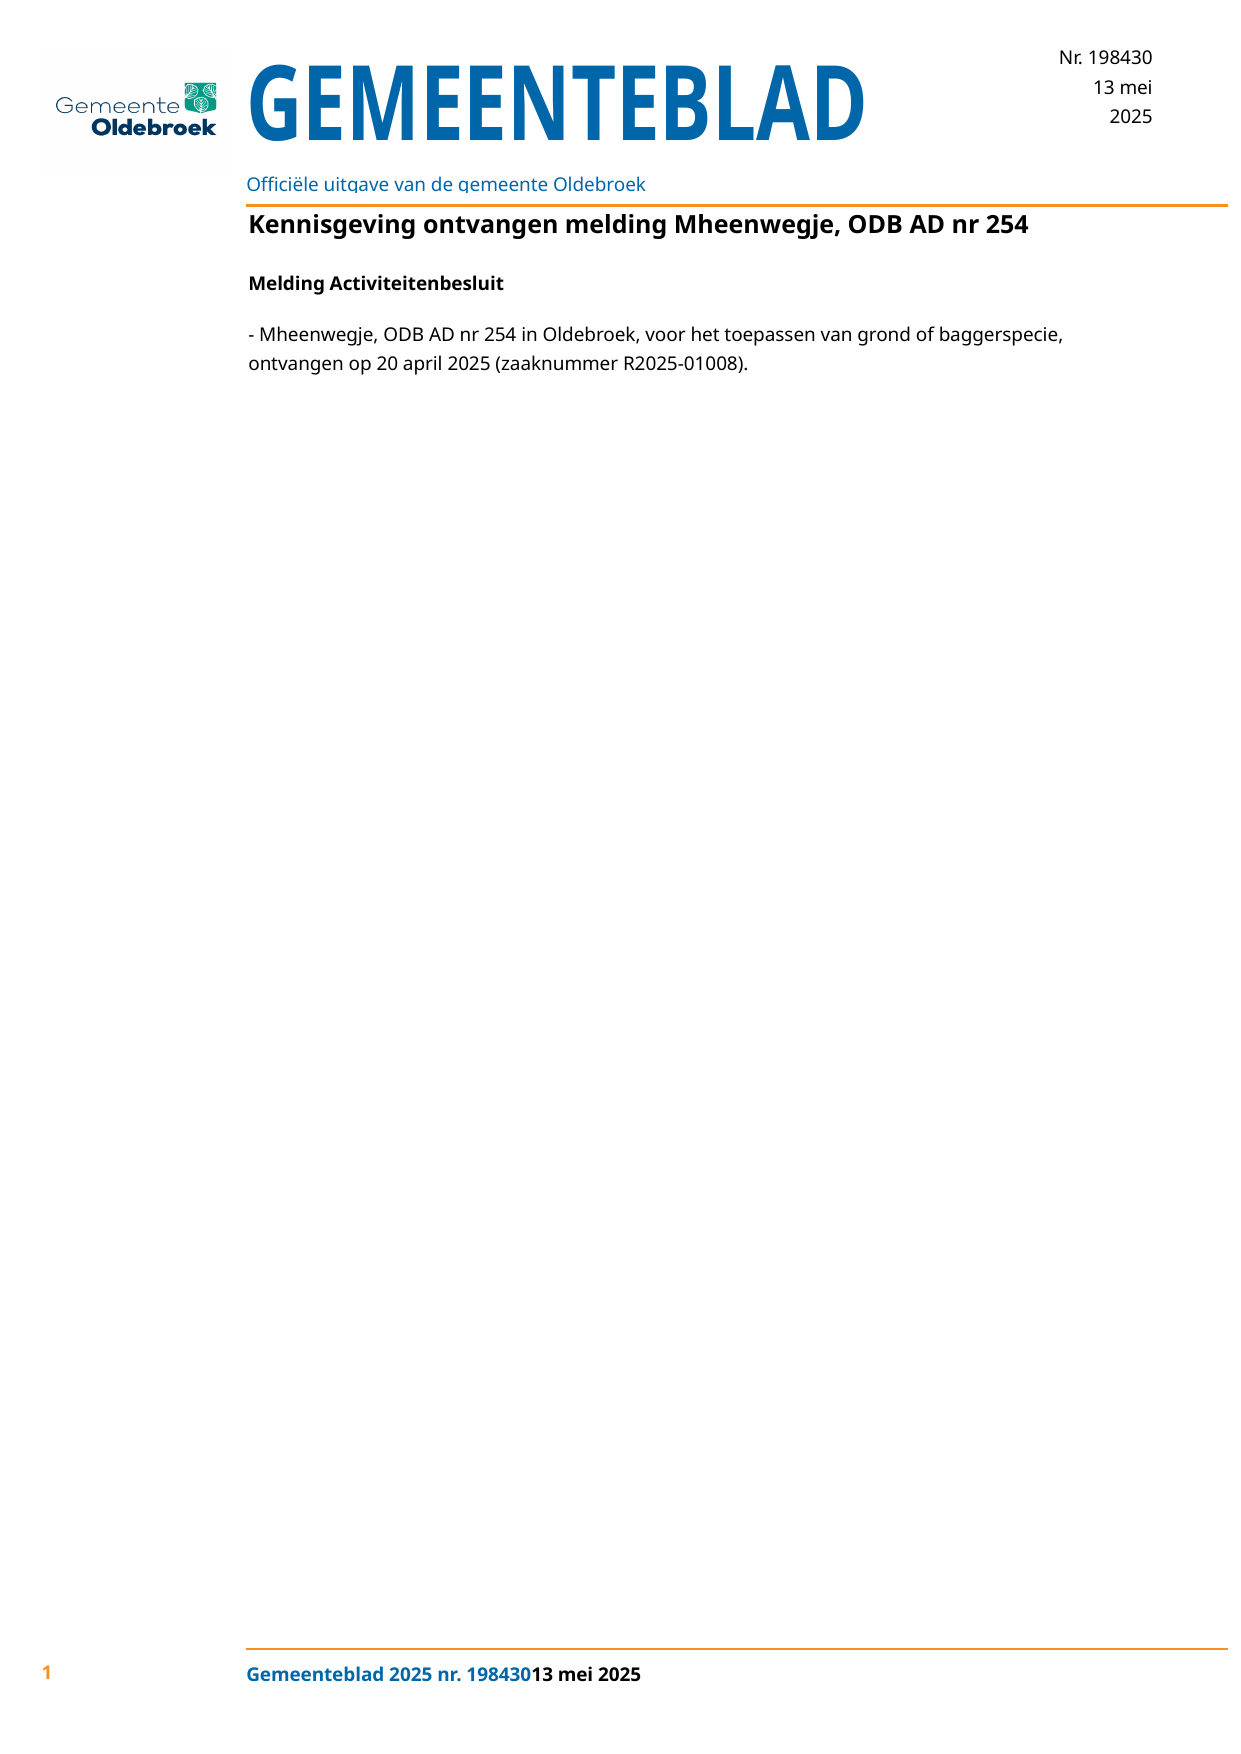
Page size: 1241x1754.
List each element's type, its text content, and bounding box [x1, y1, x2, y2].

text Melding Activiteitenbesluit [248, 270, 1152, 296]
text - Mheenwegje, ODB AD nr 254 in Oldebroek, voor het toepassen van grond of baggerspecie, ontvangen op 20 april 2025 (zaaknummer R2025-01008). [248, 321, 1152, 376]
text Kennisgeving ontvangen melding Mheenwegje, ODB AD nr 254 [248, 207, 1152, 241]
picture [41, 47, 231, 172]
